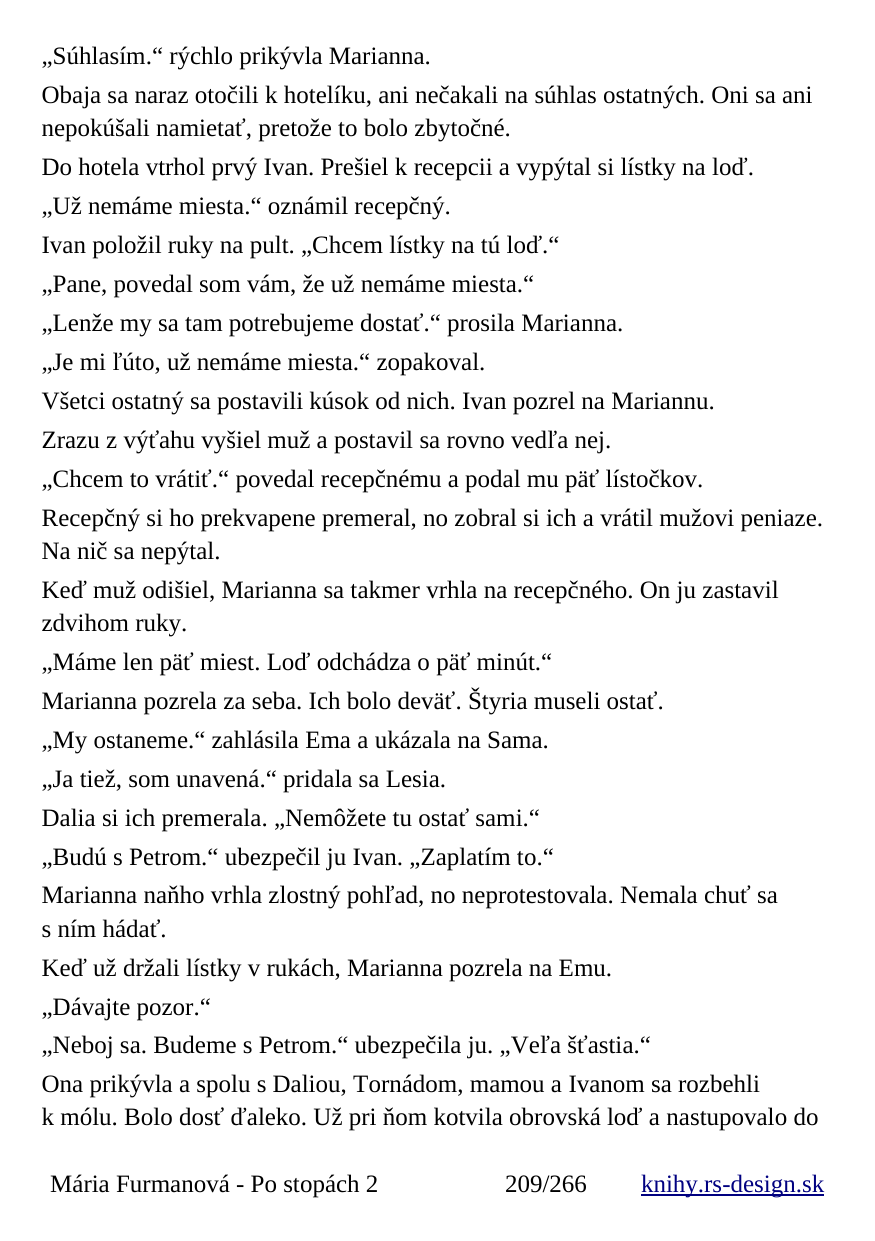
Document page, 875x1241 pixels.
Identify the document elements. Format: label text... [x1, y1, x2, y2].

text Dalia si ich premerala. „Nemôžete tu ostať sami.“ [41, 803, 833, 831]
text Ona prikývla a spolu s Daliou, Tornádom, mamou a Ivanom sa rozbehli k mólu. Bolo dosť ďaleko. Už pri ňom kotvila obrovská loď a nastupovalo do [41, 1069, 833, 1131]
text „Pane, povedal som vám, že už nemáme miesta.“ [41, 269, 833, 298]
text „Budú s Petrom.“ ubezpečil ju Ivan. „Zaplatím to.“ [41, 842, 833, 870]
text „Lenže my sa tam potrebujeme dostať.“ prosila Marianna. [41, 308, 833, 337]
text „Chcem to vrátiť.“ povedal recepčnému a podal mu päť lístočkov. [41, 464, 833, 493]
text Keď už držali lístky v rukách, Marianna pozrela na Emu. [41, 953, 833, 981]
text Marianna pozrela za seba. Ich bolo deväť. Štyria museli ostať. [41, 686, 833, 714]
text „Už nemáme miesta.“ oznámil recepčný. [41, 191, 833, 220]
text „Neboj sa. Budeme s Petrom.“ ubezpečila ju. „Veľa šťastia.“ [41, 1031, 833, 1059]
text Zrazu z výťahu vyšiel muž a postavil sa rovno vedľa nej. [41, 425, 833, 454]
text Všetci ostatný sa postavili kúsok od nich. Ivan pozrel na Mariannu. [41, 386, 833, 415]
text Ivan položil ruky na pult. „Chcem lístky na tú loď.“ [41, 230, 833, 259]
text Marianna naňho vrhla zlostný pohľad, no neprotestovala. Nemala chuť sa s ním hádať. [41, 881, 833, 942]
text „Máme len päť miest. Loď odchádza o päť minút.“ [41, 647, 833, 676]
text „Dávajte pozor.“ [41, 992, 833, 1020]
text „Je mi ľúto, už nemáme miesta.“ zopakoval. [41, 347, 833, 376]
text Keď muž odišiel, Marianna sa takmer vrhla na recepčného. On ju zastavil zdvihom ruky. [41, 575, 833, 637]
text Do hotela vtrhol prvý Ivan. Prešiel k recepcii a vypýtal si lístky na loď. [41, 152, 833, 181]
text „Ja tiež, som unavená.“ pridala sa Lesia. [41, 764, 833, 792]
text „My ostaneme.“ zahlásila Ema a ukázala na Sama. [41, 725, 833, 753]
text Recepčný si ho prekvapene premeral, no zobral si ich a vrátil mužovi peniaze. Na nič sa nepýtal. [41, 503, 833, 565]
text Obaja sa naraz otočili k hotelíku, ani nečakali na súhlas ostatných. Oni sa ani nepokúšali namietať, pretože to bolo zbytočné. [41, 80, 833, 142]
text „Súhlasím.“ rýchlo prikývla Marianna. [41, 41, 833, 70]
